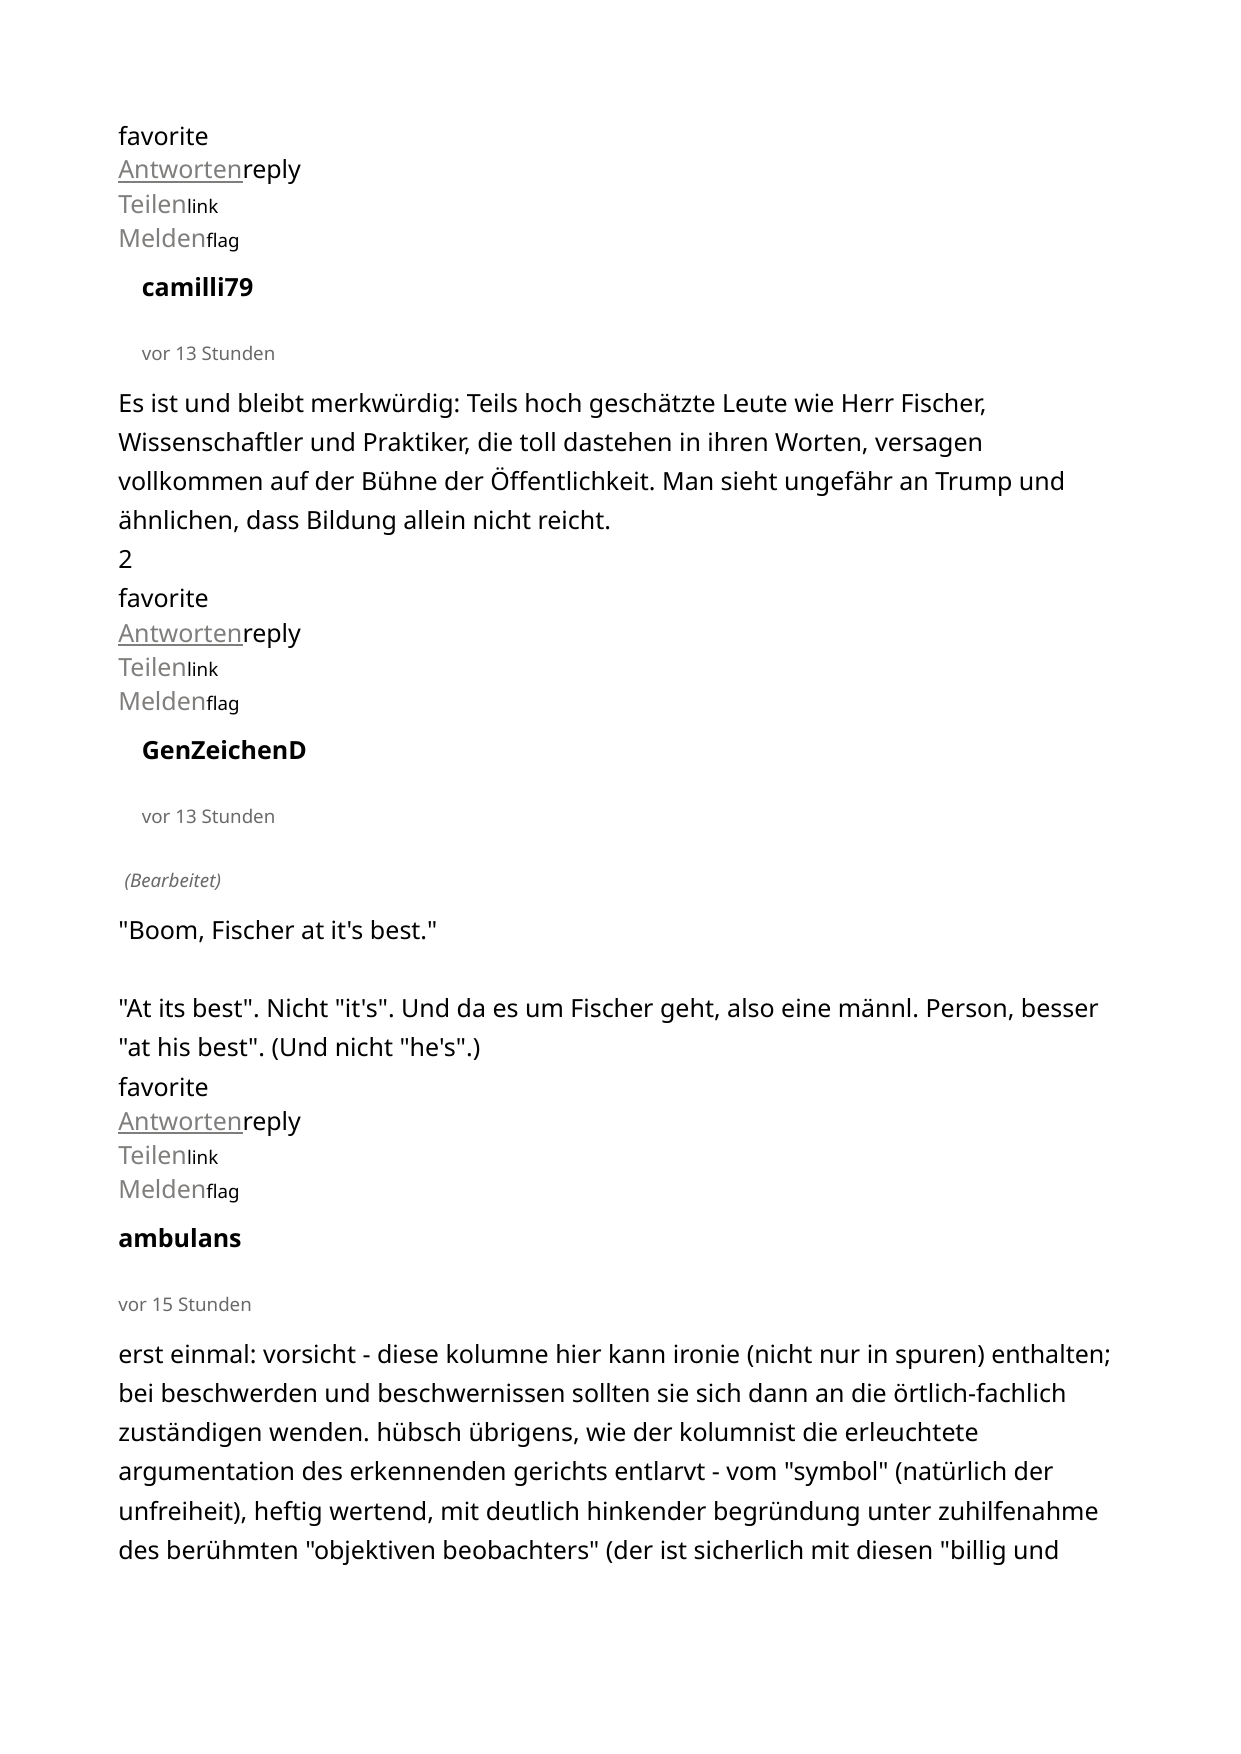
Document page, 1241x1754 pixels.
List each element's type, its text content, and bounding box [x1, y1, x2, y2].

text Meldenflag [118, 1171, 1122, 1206]
text Teilenlink [118, 649, 1122, 683]
text 2 [118, 542, 1122, 576]
text Es ist und bleibt merkwürdig: Teils hoch geschätzte Leute wie Herr Fischer, Wissenschaftler und Praktiker, die toll dastehen in ihren Worten, versagen vollkommen auf der Bühne der Öffentlichkeit. Man sieht ungefähr an Trump und ähnlichen, dass Bildung allein nicht reicht. [118, 385, 1122, 537]
text vor 13 Stunden [142, 803, 1117, 829]
text Teilenlink [118, 1137, 1122, 1171]
text Antwortenreply [118, 1103, 1122, 1137]
text vor 15 Stunden [118, 1292, 1117, 1317]
text vor 13 Stunden [142, 340, 1117, 366]
text Antwortenreply [118, 615, 1122, 649]
text erst einmal: vorsicht - diese kolumne hier kann ironie (nicht nur in spuren) enthalten; bei beschwerden und beschwernissen sollten sie sich dann an die örtlich-fachlich zuständigen wenden. hübsch übrigens, wie der kolumnist die erleuchtete argumentation des erkennenden gerichts entlarvt - vom "symbol" (natürlich der unfreiheit), heftig wertend, mit deutlich hinkender begründung unter zuhilfenahme des berühmten "objektiven beobachters" (der ist sicherlich mit diesen "billig und [118, 1336, 1122, 1566]
text (Bearbeitet) [118, 864, 1122, 893]
text GenZeichenD [142, 733, 1114, 767]
text Teilenlink [118, 186, 1122, 220]
text "Boom, Fischer at it's best." "At its best". Nicht "it's". Und da es um Fischer geht, also eine männl. Person, besser "at his best". (Und nicht "he's".) [118, 913, 1122, 1064]
text ambulans [118, 1221, 1114, 1255]
text Meldenflag [118, 220, 1122, 254]
text Meldenflag [118, 683, 1122, 717]
text Antwortenreply [118, 152, 1122, 186]
text favorite [118, 118, 1122, 152]
text favorite [118, 1069, 1122, 1103]
text favorite [118, 581, 1122, 615]
text camilli79 [142, 270, 1114, 304]
